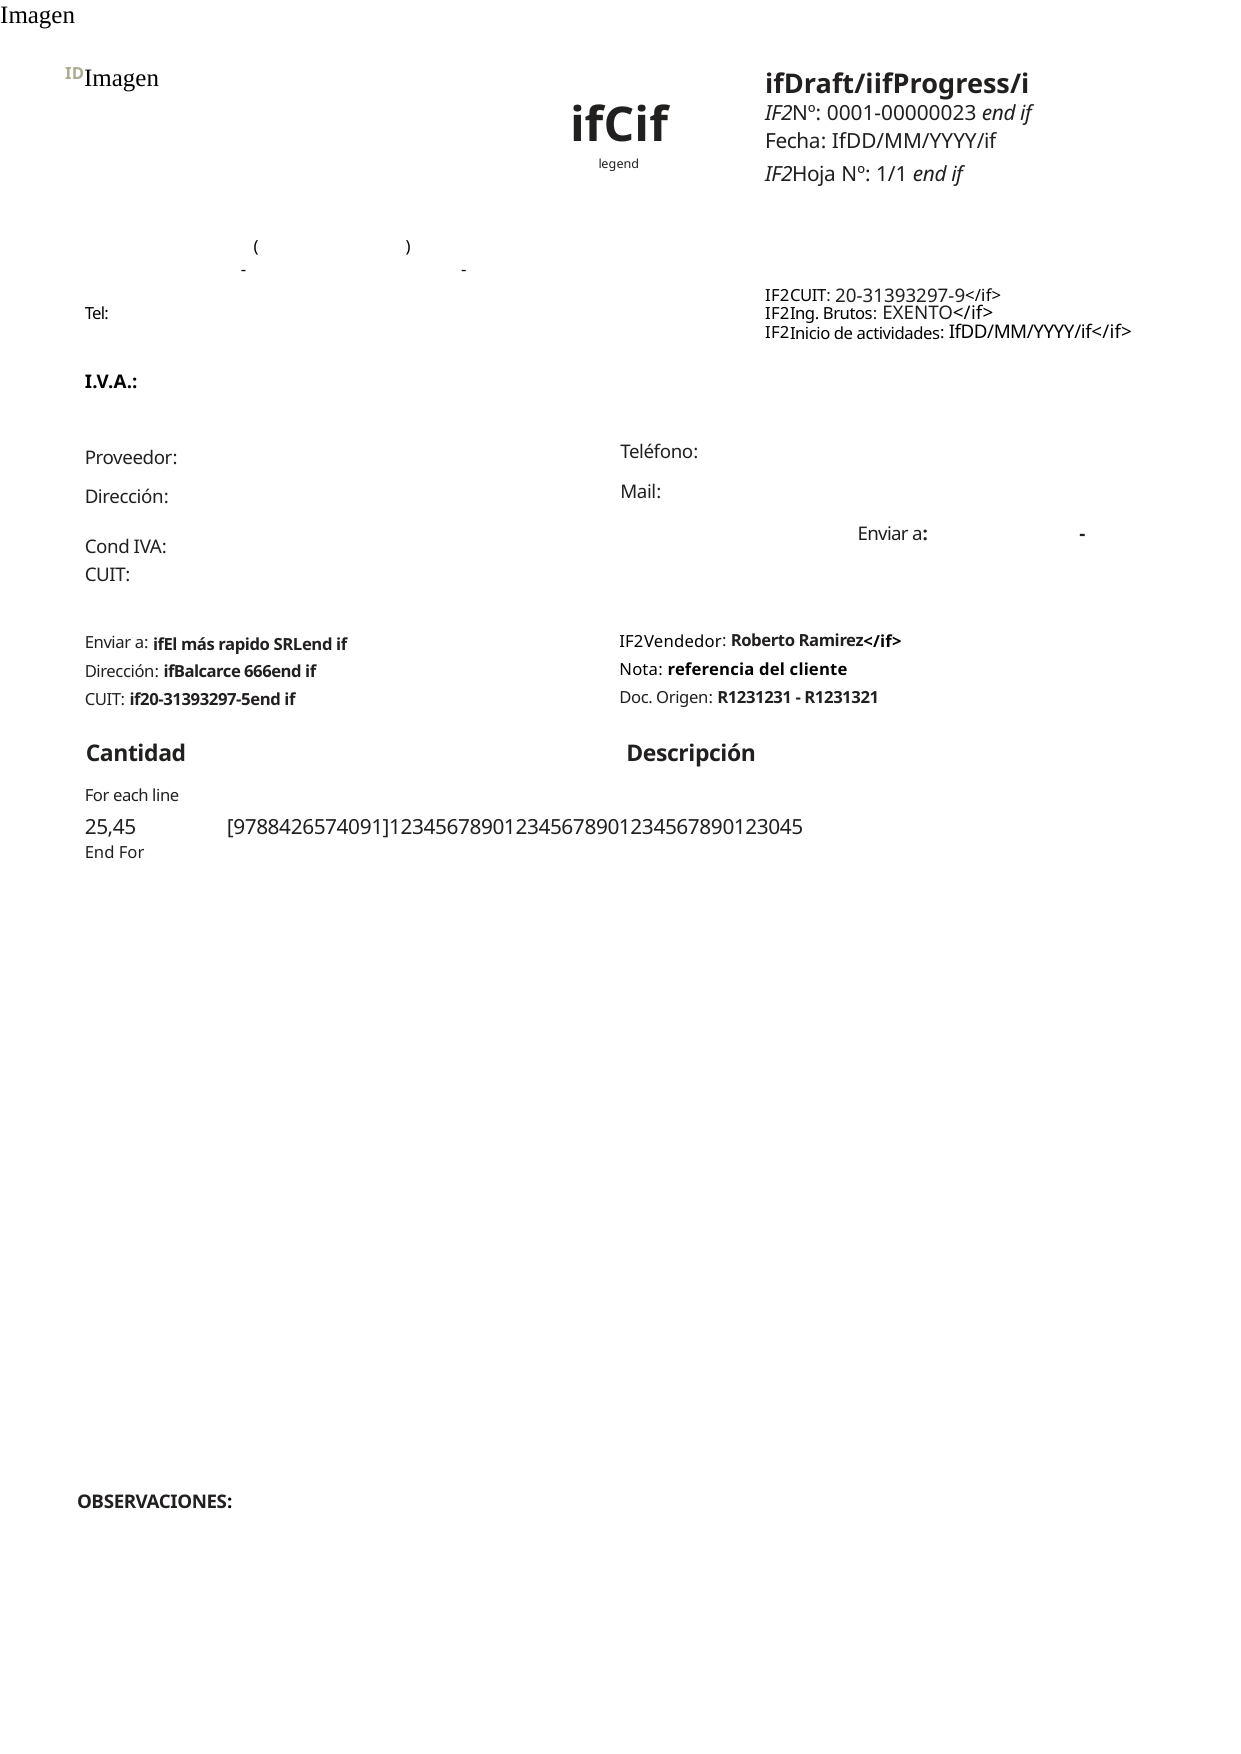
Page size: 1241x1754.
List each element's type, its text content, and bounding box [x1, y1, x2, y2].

table_header For each line [65, 783, 207, 812]
table_cell [9788426574091]123456789012345678901234567890123045 [207, 812, 1176, 841]
table_cell [207, 841, 1176, 869]
table_cell 25,45 [65, 812, 207, 841]
table_cell End For [65, 841, 207, 869]
table_header [207, 783, 1176, 812]
